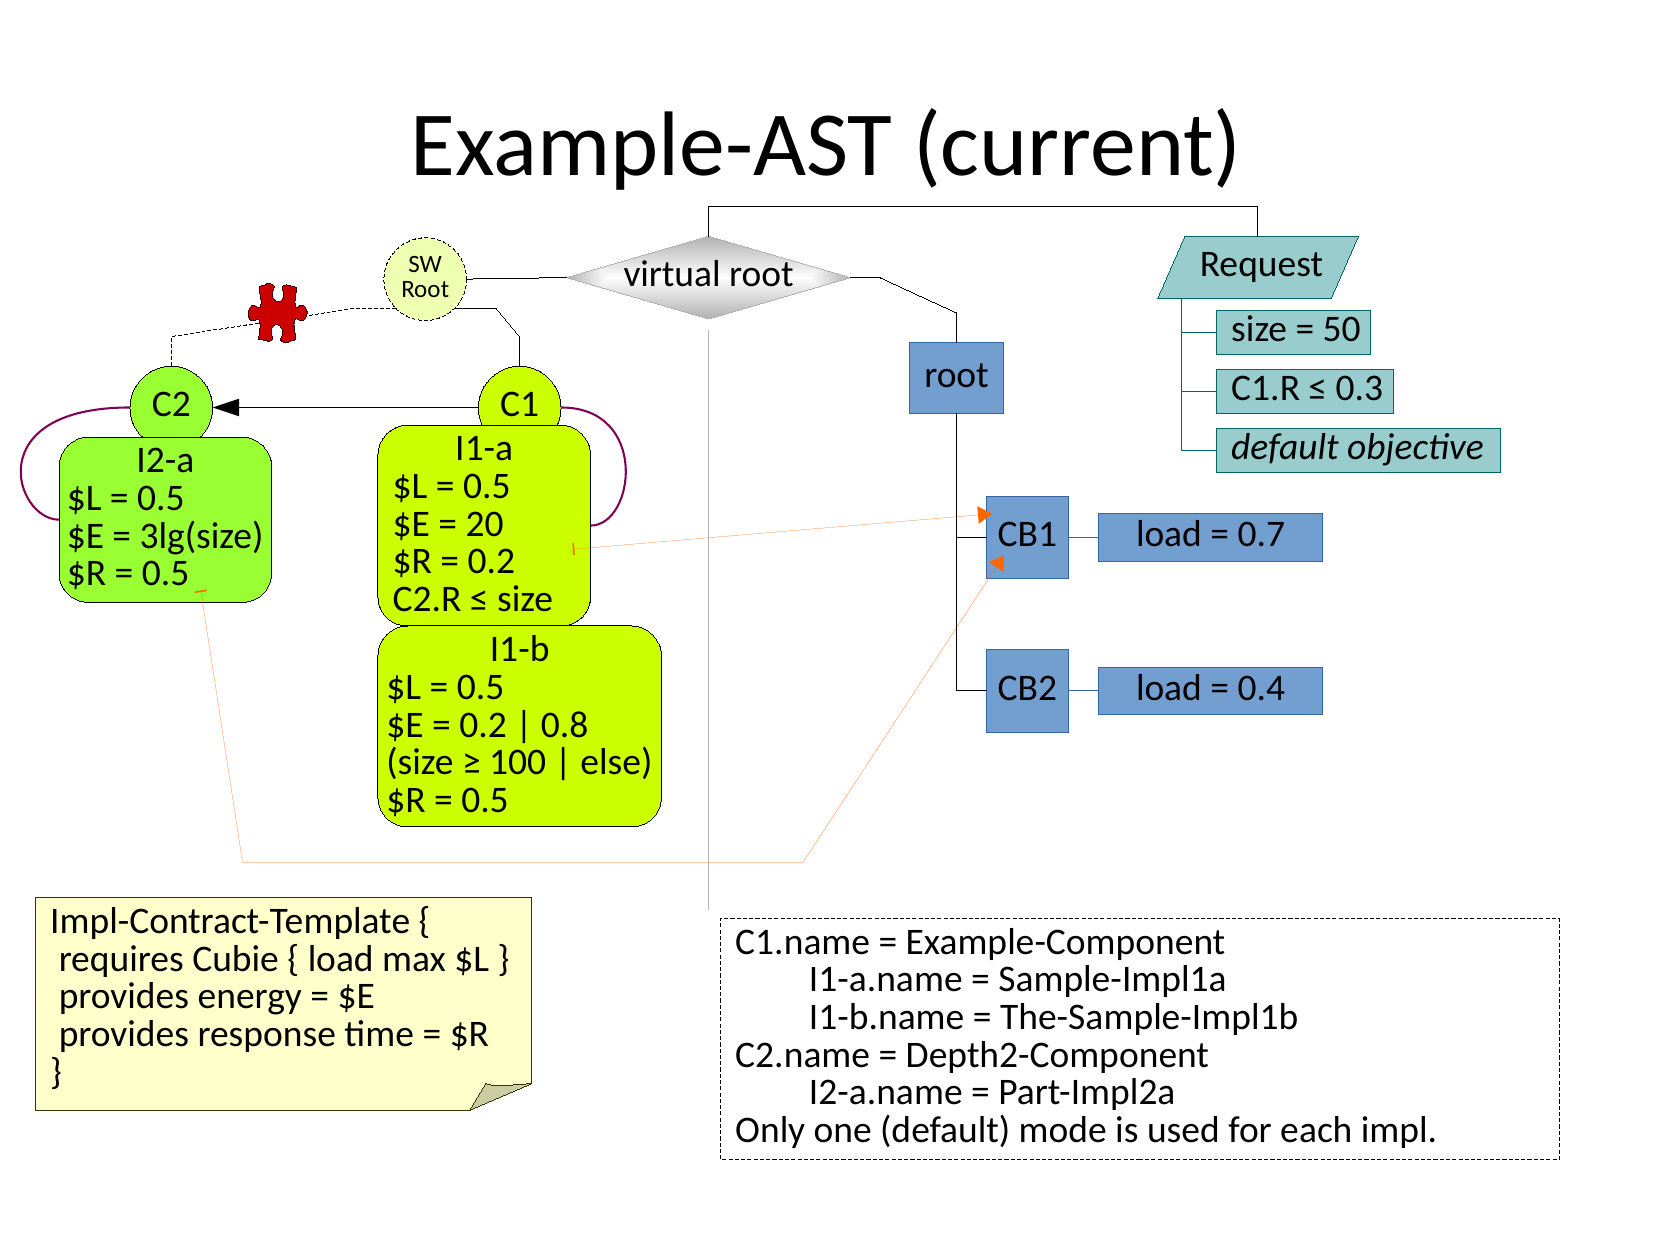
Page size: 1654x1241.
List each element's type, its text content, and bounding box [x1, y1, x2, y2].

text_box I1-b $L = 0.5 $E = 0.2 | 0.8 (size ≥ 100 | else) $R = 0.5 [377, 625, 662, 827]
text_box C1.R ≤ 0.3 [1216, 369, 1394, 414]
text_box I1-a $L = 0.5 $E = 20 $R = 0.2 C2.R ≤ size [377, 425, 591, 626]
text_box I2-a $L = 0.5 $E = 3lg(size) $R = 0.5 [59, 437, 272, 603]
text_box [248, 283, 308, 343]
text_box virtual root [567, 257, 850, 319]
text_box C1.name = Example-Component I1-a.name = Sample-Impl1a I1-b.name = The-Sample-Impl1b C2.name = Depth2-Component I2-a.name = Part-Impl2a Only one (default) mode is used for each impl. [720, 918, 1560, 1159]
text_box C2 [130, 366, 213, 437]
text_box size = 50 [1216, 310, 1371, 355]
text_box root [909, 342, 1004, 414]
text_box default objective [1216, 428, 1501, 473]
text_box Request [1157, 236, 1359, 299]
title Example-AST (current) [82, 49, 1571, 257]
text_box CB2 [986, 649, 1069, 733]
text_box SW Root [383, 237, 467, 321]
text_box load = 0.7 [1098, 513, 1323, 562]
text_box load = 0.4 [1098, 667, 1323, 715]
text_box CB1 [986, 496, 1069, 579]
text_box Impl-Contract-Template { requires Cubie { load max $L } provides energy = $E provides response time = $R } [35, 897, 532, 1111]
text_box C1 [478, 366, 561, 425]
